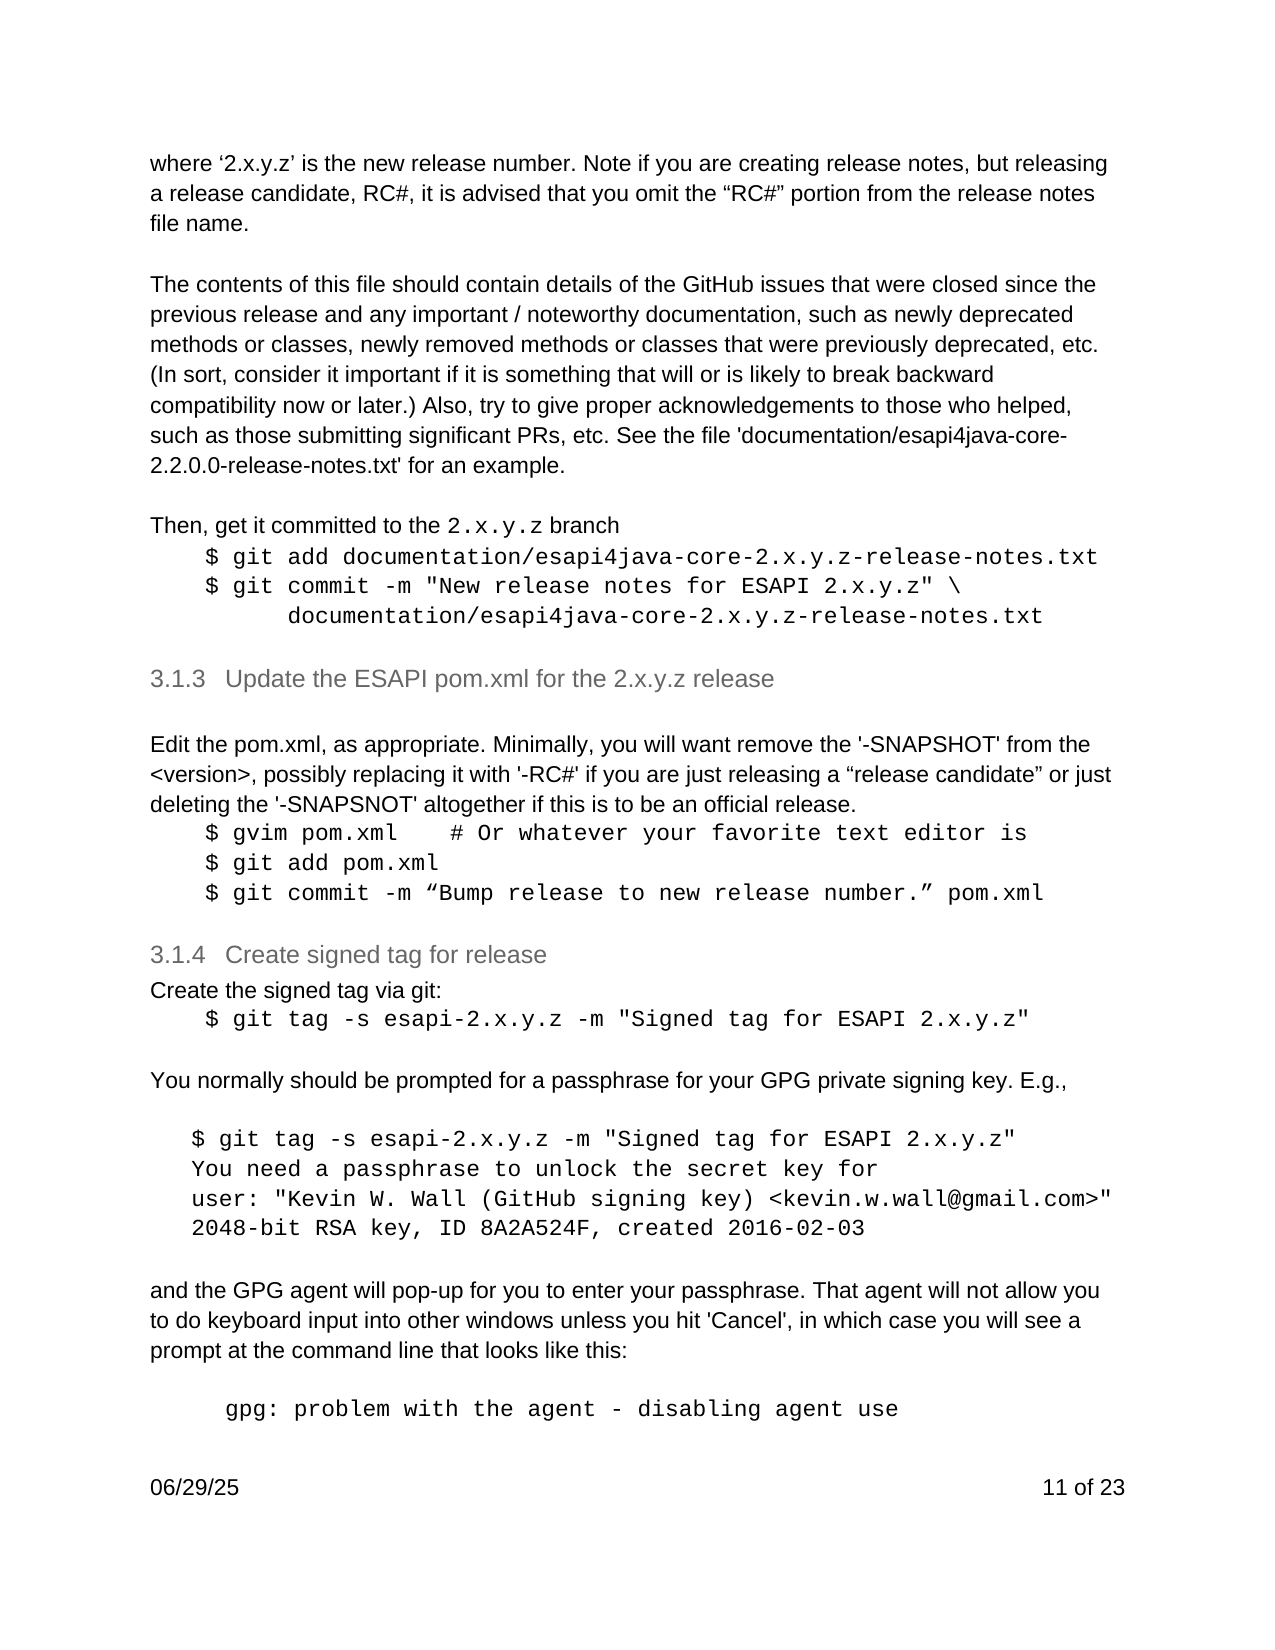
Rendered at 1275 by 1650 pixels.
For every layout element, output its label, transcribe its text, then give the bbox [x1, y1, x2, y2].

text $ git add pom.xml [150, 851, 1125, 877]
text The contents of this file should contain details of the GitHub issues that were closed since the previous release and any important / noteworthy documentation, such as newly deprecated methods or classes, newly removed methods or classes that were previously deprecated, etc. (In sort, consider it important if it is something that will or is likely to break backward compatibility now or later.) Also, try to give proper acknowledgements to those who helped, such as those submitting significant PRs, etc. See the file 'documentation/esapi4java-core-2.2.0.0-release-notes.txt' for an example. [150, 271, 1125, 478]
text Then, get it committed to the 2.x.y.z branch [150, 512, 1125, 541]
text gpg: problem with the agent - disabling agent use [225, 1397, 1125, 1423]
text $ git commit -m “Bump release to new release number.” pom.xml [150, 881, 1125, 907]
text Create the signed tag via git: [150, 977, 1125, 1003]
subtitle Update the ESAPI pom.xml for the 2.x.y.z release [150, 663, 1125, 692]
text to do keyboard input into other windows unless you hit 'Cancel', in which case you will see a prompt at the command line that looks like this: [150, 1307, 1125, 1363]
text where ‘2.x.y.z’ is the new release number. Note if you are creating release notes, but releasing a release candidate, RC#, it is advised that you omit the “RC#” portion from the release notes file name. [150, 150, 1125, 237]
text documentation/esapi4java-core-2.x.y.z-release-notes.txt [150, 604, 1125, 631]
text $ git add documentation/esapi4java-core-2.x.y.z-release-notes.txt [150, 545, 1125, 571]
text and the GPG agent will pop-up for you to enter your passphrase. That agent will not allow you [150, 1277, 1125, 1303]
text $ git commit -m "New release notes for ESAPI 2.x.y.z" \ [150, 575, 1125, 601]
subtitle Create signed tag for release [150, 940, 1125, 969]
text You need a passphrase to unlock the secret key for [150, 1157, 1125, 1183]
text $ gvim pom.xml # Or whatever your favorite text editor is [150, 821, 1125, 847]
text $ git tag -s esapi-2.x.y.z -m "Signed tag for ESAPI 2.x.y.z" [150, 1007, 1125, 1033]
text You normally should be prompted for a passphrase for your GPG private signing key. E.g., [150, 1067, 1125, 1093]
text 2048-bit RSA key, ID 8A2A524F, created 2016-02-03 [150, 1217, 1125, 1243]
text $ git tag -s esapi-2.x.y.z -m "Signed tag for ESAPI 2.x.y.z" [150, 1127, 1125, 1153]
text Edit the pom.xml, as appropriate. Minimally, you will want remove the '-SNAPSHOT' from the <version>, possibly replacing it with '-RC#' if you are just releasing a “release candidate” or just deleting the '-SNAPSNOT' altogether if this is to be an official release. [150, 731, 1125, 818]
text user: "Kevin W. Wall (GitHub signing key) <kevin.w.wall@gmail.com>" [150, 1187, 1125, 1213]
